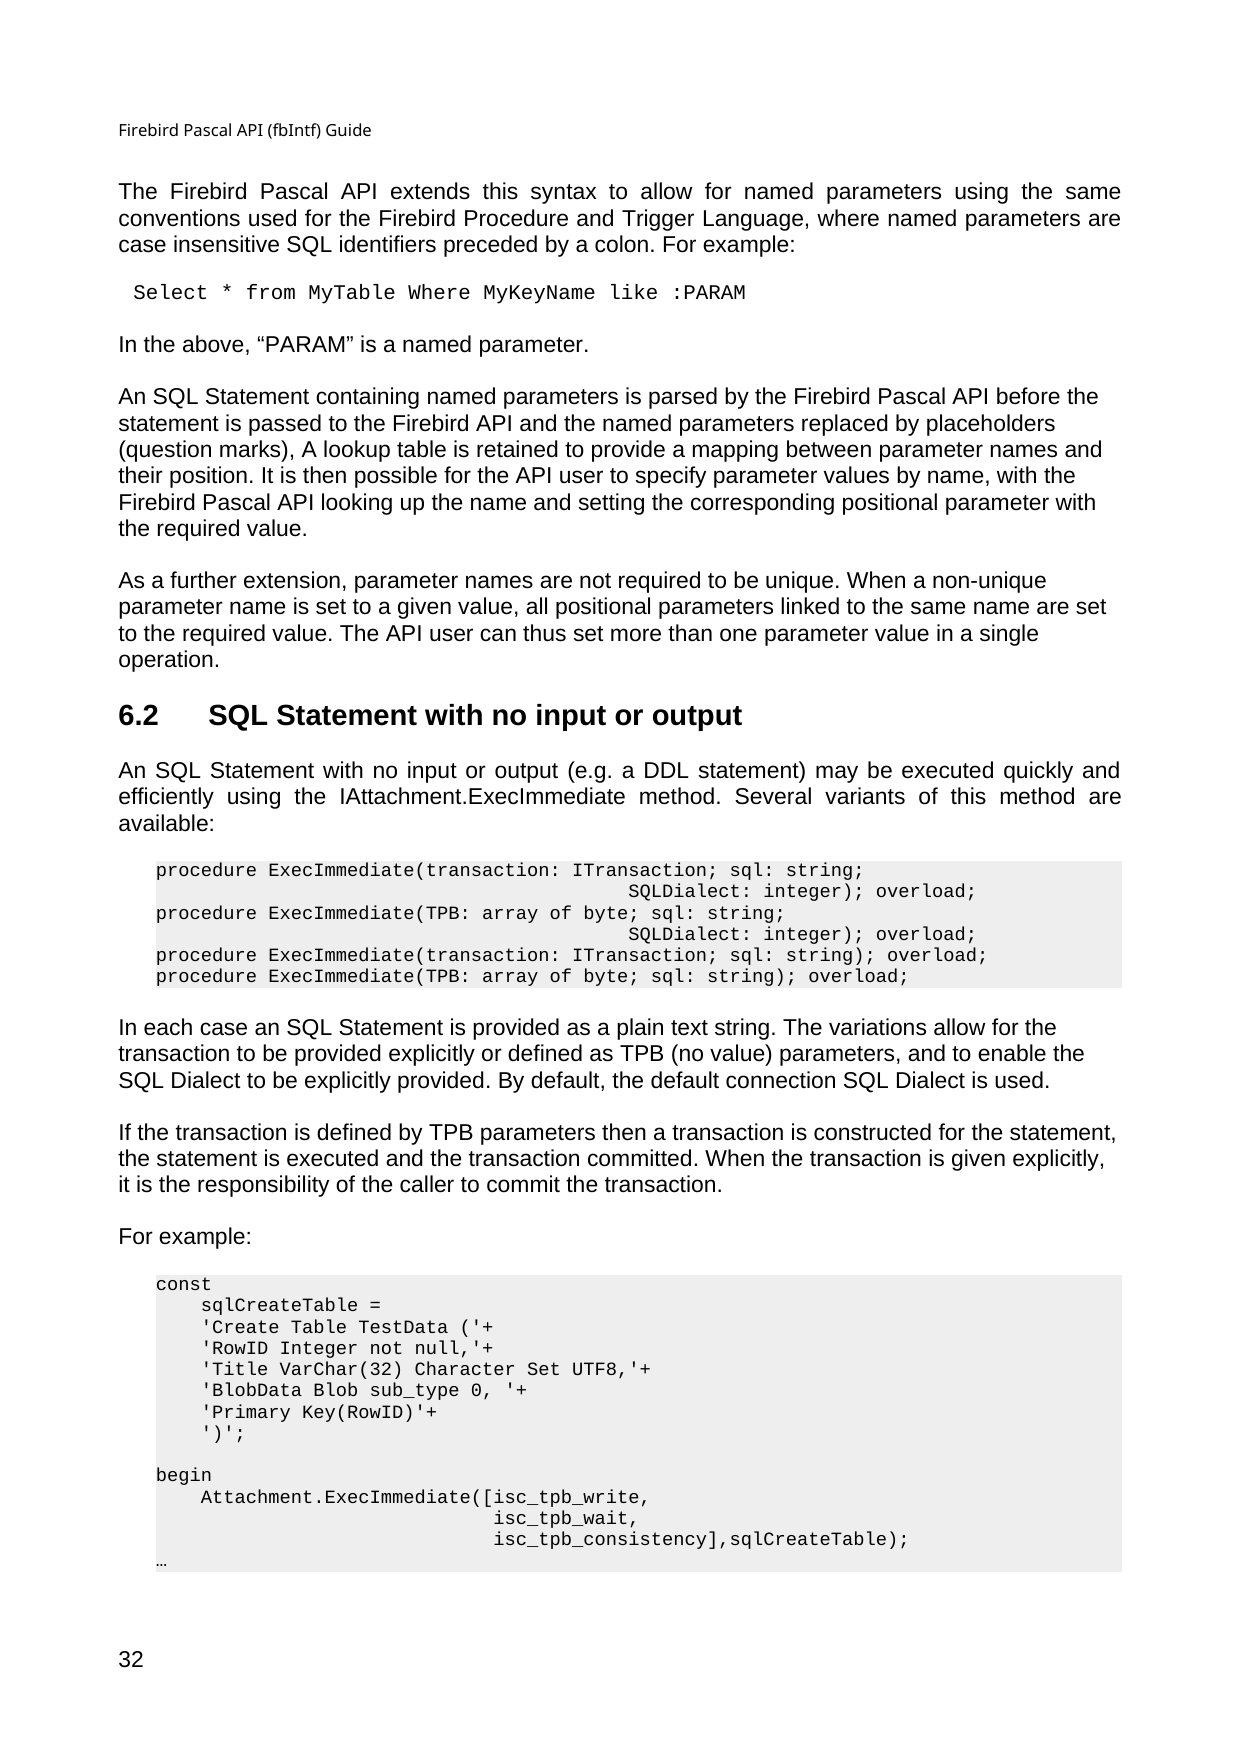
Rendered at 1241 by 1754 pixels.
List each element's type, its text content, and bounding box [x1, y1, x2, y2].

text procedure ExecImmediate(TPB: array of byte; sql: string; [156, 903, 1122, 925]
text SQLDialect: integer); overload; [156, 925, 1122, 946]
text SQLDialect: integer); overload; [156, 882, 1122, 903]
text procedure ExecImmediate(TPB: array of byte; sql: string); overload; [156, 967, 1122, 988]
text 'BlobData Blob sub_type 0, '+ [156, 1381, 1122, 1402]
text … [156, 1551, 1122, 1572]
text isc_tpb_consistency],sqlCreateTable); [156, 1530, 1122, 1551]
text In each case an SQL Statement is provided as a plain text string. The variations allow for the transaction to be provided explicitly or defined as TPB (no value) parameters, and to enable the SQL Dialect to be explicitly provided. By default, the default connection SQL Dialect is used. [118, 1014, 1122, 1093]
text procedure ExecImmediate(transaction: ITransaction; sql: string; [156, 861, 1122, 882]
text isc_tpb_wait, [156, 1509, 1122, 1530]
text For example: [118, 1223, 1122, 1249]
text In the above, “PARAM” is a named parameter. [118, 331, 1122, 358]
text 'RowID Integer not null,'+ [156, 1339, 1122, 1360]
text 'Primary Key(RowID)'+ [156, 1402, 1122, 1424]
text begin [156, 1466, 1122, 1487]
text 'Create Table TestData ('+ [156, 1317, 1122, 1339]
text const [156, 1275, 1122, 1296]
text sqlCreateTable = [156, 1296, 1122, 1317]
text As a further extension, parameter names are not required to be unique. When a non-unique parameter name is set to a given value, all positional parameters linked to the same name are set to the required value. The API user can thus set more than one parameter value in a single operation. [118, 567, 1122, 672]
text If the transaction is defined by TPB parameters then a transaction is constructed for the statement, the statement is executed and the transaction committed. When the transaction is given explicitly, it is the responsibility of the caller to commit the transaction. [118, 1118, 1122, 1198]
text An SQL Statement with no input or output (e.g. a DDL statement) may be executed quickly and efficiently using the IAttachment.ExecImmediate method. Several variants of this method are available: [118, 757, 1122, 836]
text An SQL Statement containing named parameters is parsed by the Firebird Pascal API before the statement is passed to the Firebird API and the named parameters replaced by placeholders (question marks), A lookup table is retained to provide a mapping between parameter names and their position. It is then possible for the API user to specify parameter values by name, with the Firebird Pascal API looking up the name and setting the corresponding positional parameter with the required value. [118, 383, 1122, 541]
subtitle SQL Statement with no input or output [118, 698, 1122, 731]
text ')'; [156, 1424, 1122, 1445]
text Select * from MyTable Where MyKeyName like :PARAM [133, 282, 1122, 306]
text 'Title VarChar(32) Character Set UTF8,'+ [156, 1360, 1122, 1381]
text procedure ExecImmediate(transaction: ITransaction; sql: string); overload; [156, 946, 1122, 967]
text The Firebird Pascal API extends this syntax to allow for named parameters using the same conventions used for the Firebird Procedure and Trigger Language, where named parameters are case insensitive SQL identifiers preceded by a colon. For example: [118, 178, 1122, 257]
text Attachment.ExecImmediate([isc_tpb_write, [156, 1487, 1122, 1509]
